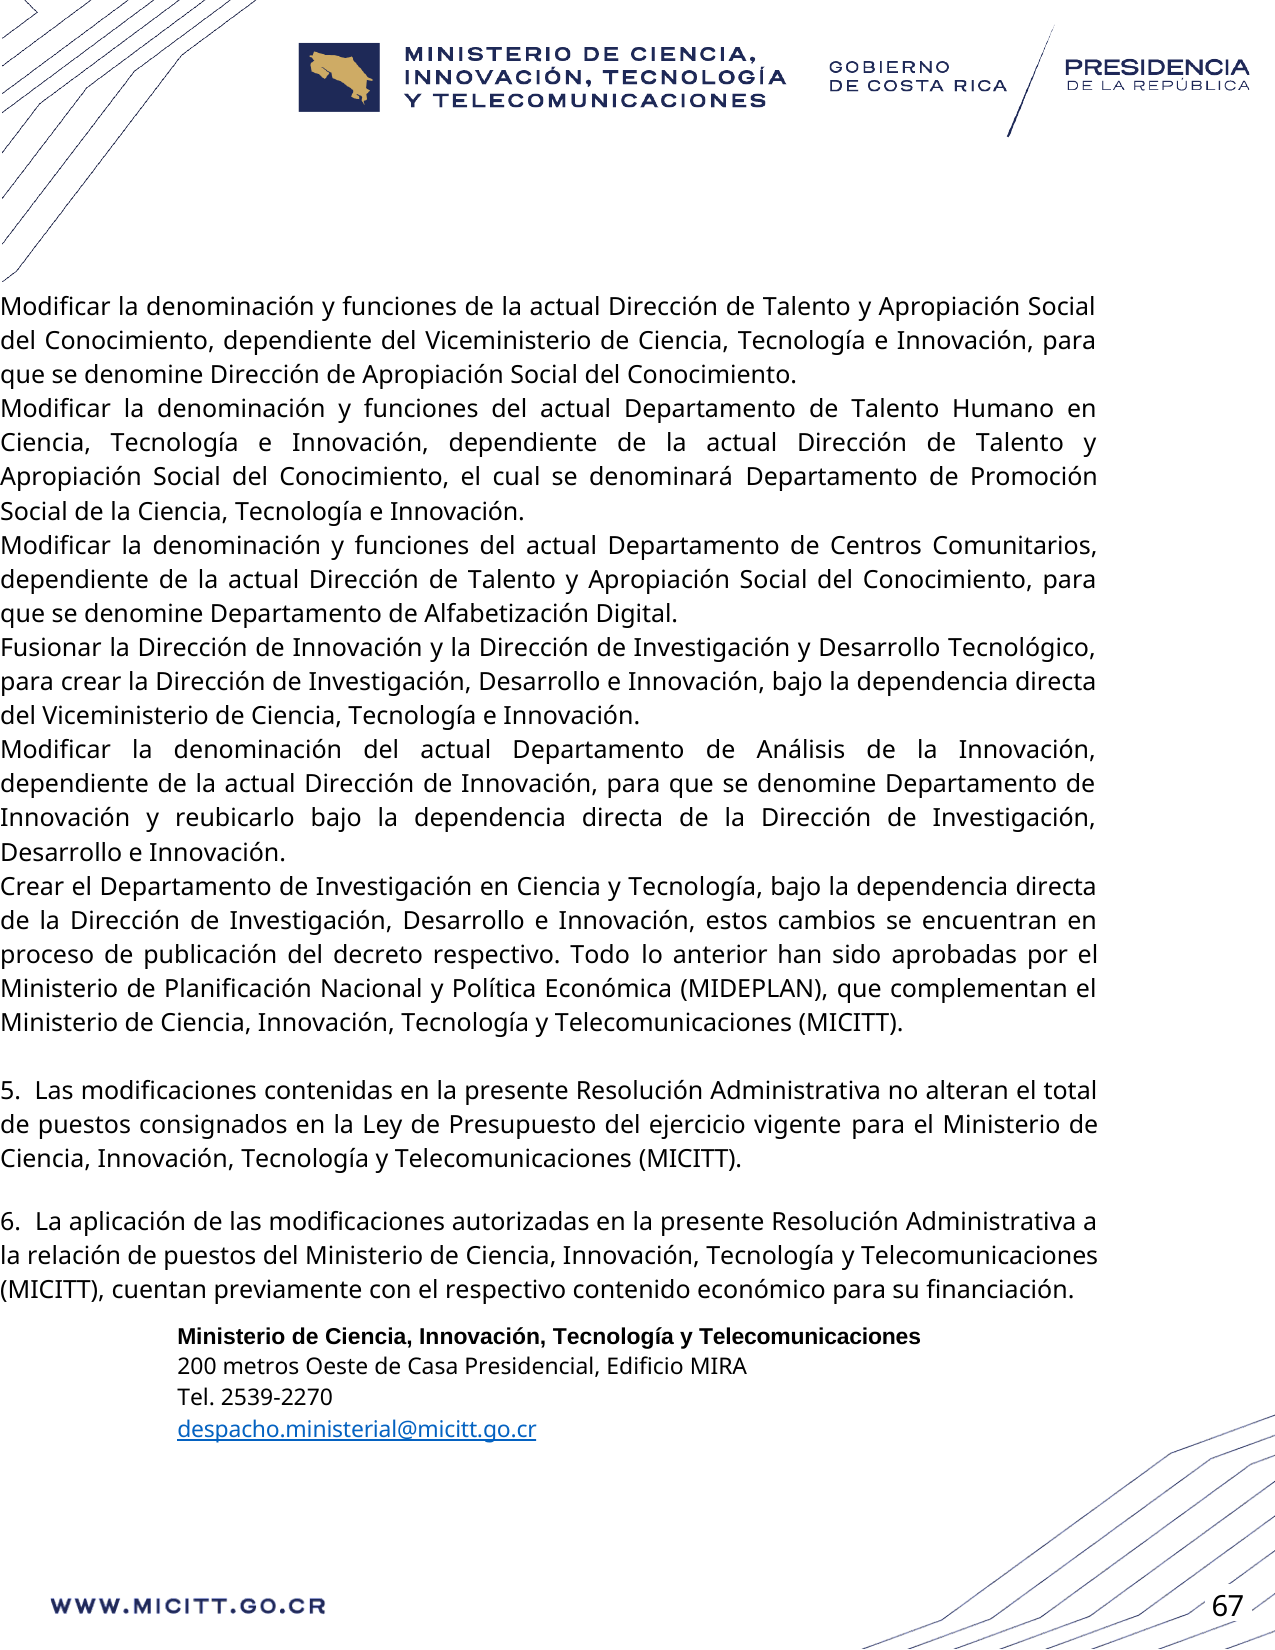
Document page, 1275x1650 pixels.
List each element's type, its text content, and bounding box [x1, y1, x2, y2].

list Modificar la denominación y funciones del actual Departamento de Talento Humano en Ciencia, Tecnología e Innovación, dependiente de la actual Dirección de Talento y Apropiación Social del Conocimiento, el cual se denominará Departamento de Promoción Social de la Ciencia, Tecnología e Innovación. [0, 391, 1098, 527]
text 200 metros Oeste de Casa Presidencial, Edificio MIRA Tel. 2539-2270 [177, 1350, 764, 1412]
list Modificar la denominación y funciones del actual Departamento de Centros Comunitarios, dependiente de la actual Dirección de Talento y Apropiación Social del Conocimiento, para que se denomine Departamento de Alfabetización Digital. [0, 527, 1098, 630]
list Crear el Departamento de Investigación en Ciencia y Tecnología, bajo la dependencia directa de la Dirección de Investigación, Desarrollo e Innovación, estos cambios se encuentran en proceso de publicación del decreto respectivo. Todo lo anterior han sido aprobadas por el Ministerio de Planificación Nacional y Política Económica (MIDEPLAN), que complementan el Ministerio de Ciencia, Innovación, Tecnología y Telecomunicaciones (MICITT). [0, 868, 1098, 1038]
text despacho.ministerial@micitt.go.cr [177, 1412, 1260, 1444]
list Modificar la denominación del actual Departamento de Análisis de la Innovación, dependiente de la actual Dirección de Innovación, para que se denomine Departamento de Innovación y reubicarlo bajo la dependencia directa de la Dirección de Investigación, Desarrollo e Innovación. [0, 732, 1098, 868]
text Ministerio de Ciencia, Innovación, Tecnología y Telecomunicaciones [177, 1323, 1260, 1349]
list La aplicación de las modificaciones autorizadas en la presente Resolución Administrativa a la relación de puestos del Ministerio de Ciencia, Innovación, Tecnología y Telecomunicaciones (MICITT), cuentan previamente con el respectivo contenido económico para su financiación. [0, 1203, 1098, 1306]
list Modificar la denominación y funciones de la actual Dirección de Talento y Apropiación Social del Conocimiento, dependiente del Viceministerio de Ciencia, Tecnología e Innovación, para que se denomine Dirección de Apropiación Social del Conocimiento. [0, 289, 1098, 391]
list Las modificaciones contenidas en la presente Resolución Administrativa no alteran el total de puestos consignados en la Ley de Presupuesto del ejercicio vigente para el Ministerio de Ciencia, Innovación, Tecnología y Telecomunicaciones (MICITT). [0, 1073, 1098, 1175]
list Fusionar la Dirección de Innovación y la Dirección de Investigación y Desarrollo Tecnológico, para crear la Dirección de Investigación, Desarrollo e Innovación, bajo la dependencia directa del Viceministerio de Ciencia, Tecnología e Innovación. [0, 630, 1098, 732]
